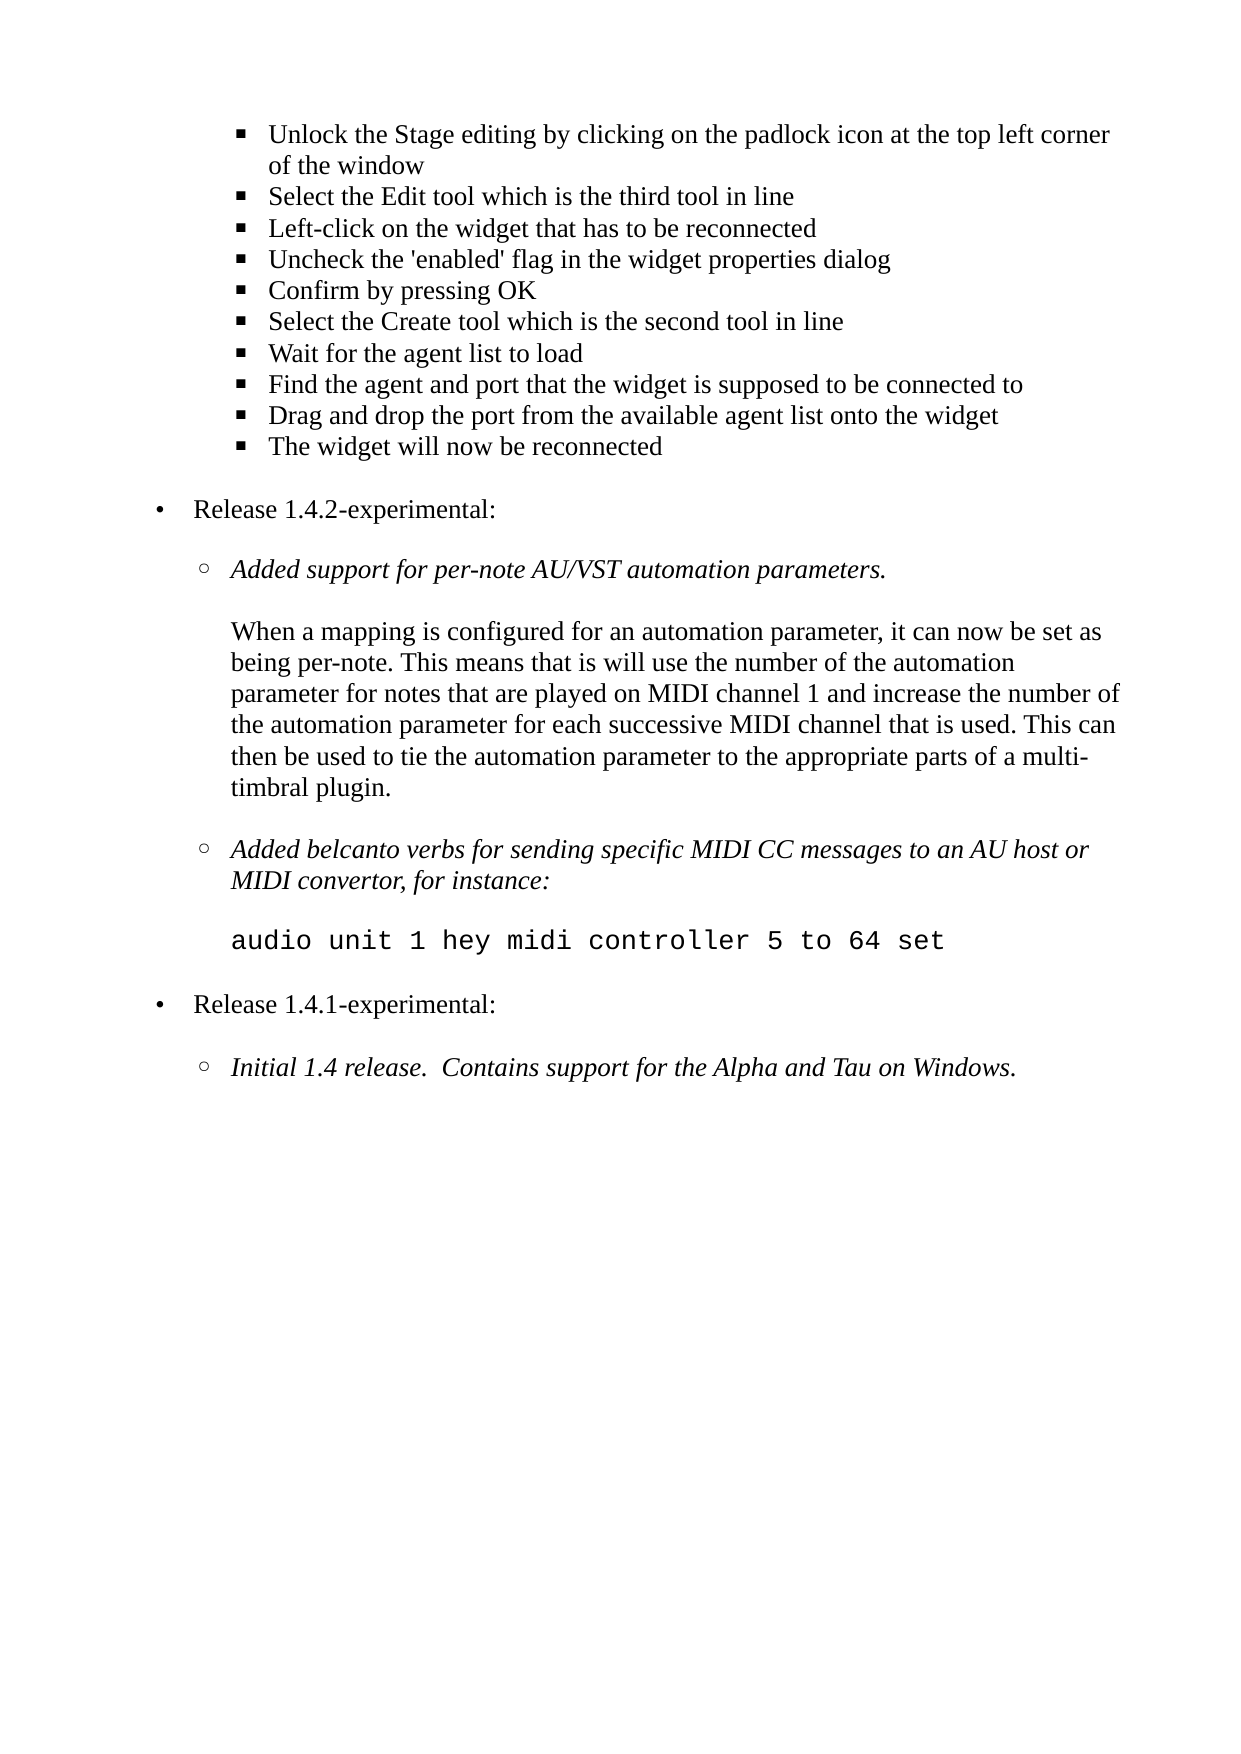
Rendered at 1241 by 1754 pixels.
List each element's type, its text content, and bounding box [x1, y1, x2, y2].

list Left-click on the widget that has to be reconnected [231, 212, 1122, 243]
list Added support for per-note AU/VST automation parameters. When a mapping is configured for an automation parameter, it can now be set as being per-note. This means that is will use the number of the automation parameter for notes that are played on MIDI channel 1 and increase the number of the automation parameter for each successive MIDI channel that is used. This can then be used to tie the automation parameter to the appropriate parts of a multi-timbral plugin. [193, 553, 1122, 833]
list Drag and drop the port from the available agent list onto the widget [231, 399, 1122, 431]
list Select the Edit tool which is the third tool in line [231, 181, 1122, 212]
list Confirm by pressing OK [231, 274, 1122, 306]
list Release 1.4.2-experimental: [156, 493, 1122, 553]
list Find the agent and port that the widget is supposed to be connected to [231, 368, 1122, 399]
list Added belcanto verbs for sending specific MIDI CC messages to an AU host or MIDI convertor, for instance: audio unit 1 hey midi controller 5 to 64 set [193, 833, 1122, 957]
list Uncheck the 'enabled' flag in the widget properties dialog [231, 243, 1122, 274]
list Unlock the Stage editing by clicking on the padlock icon at the top left corner of the window [231, 118, 1122, 181]
list Release 1.4.1-experimental: [156, 989, 1122, 1020]
list Wait for the agent list to load [231, 337, 1122, 368]
list Select the Create tool which is the second tool in line [231, 306, 1122, 337]
list Initial 1.4 release. Contains support for the Alpha and Tau on Windows. [193, 1051, 1122, 1082]
list The widget will now be reconnected [231, 431, 1122, 462]
